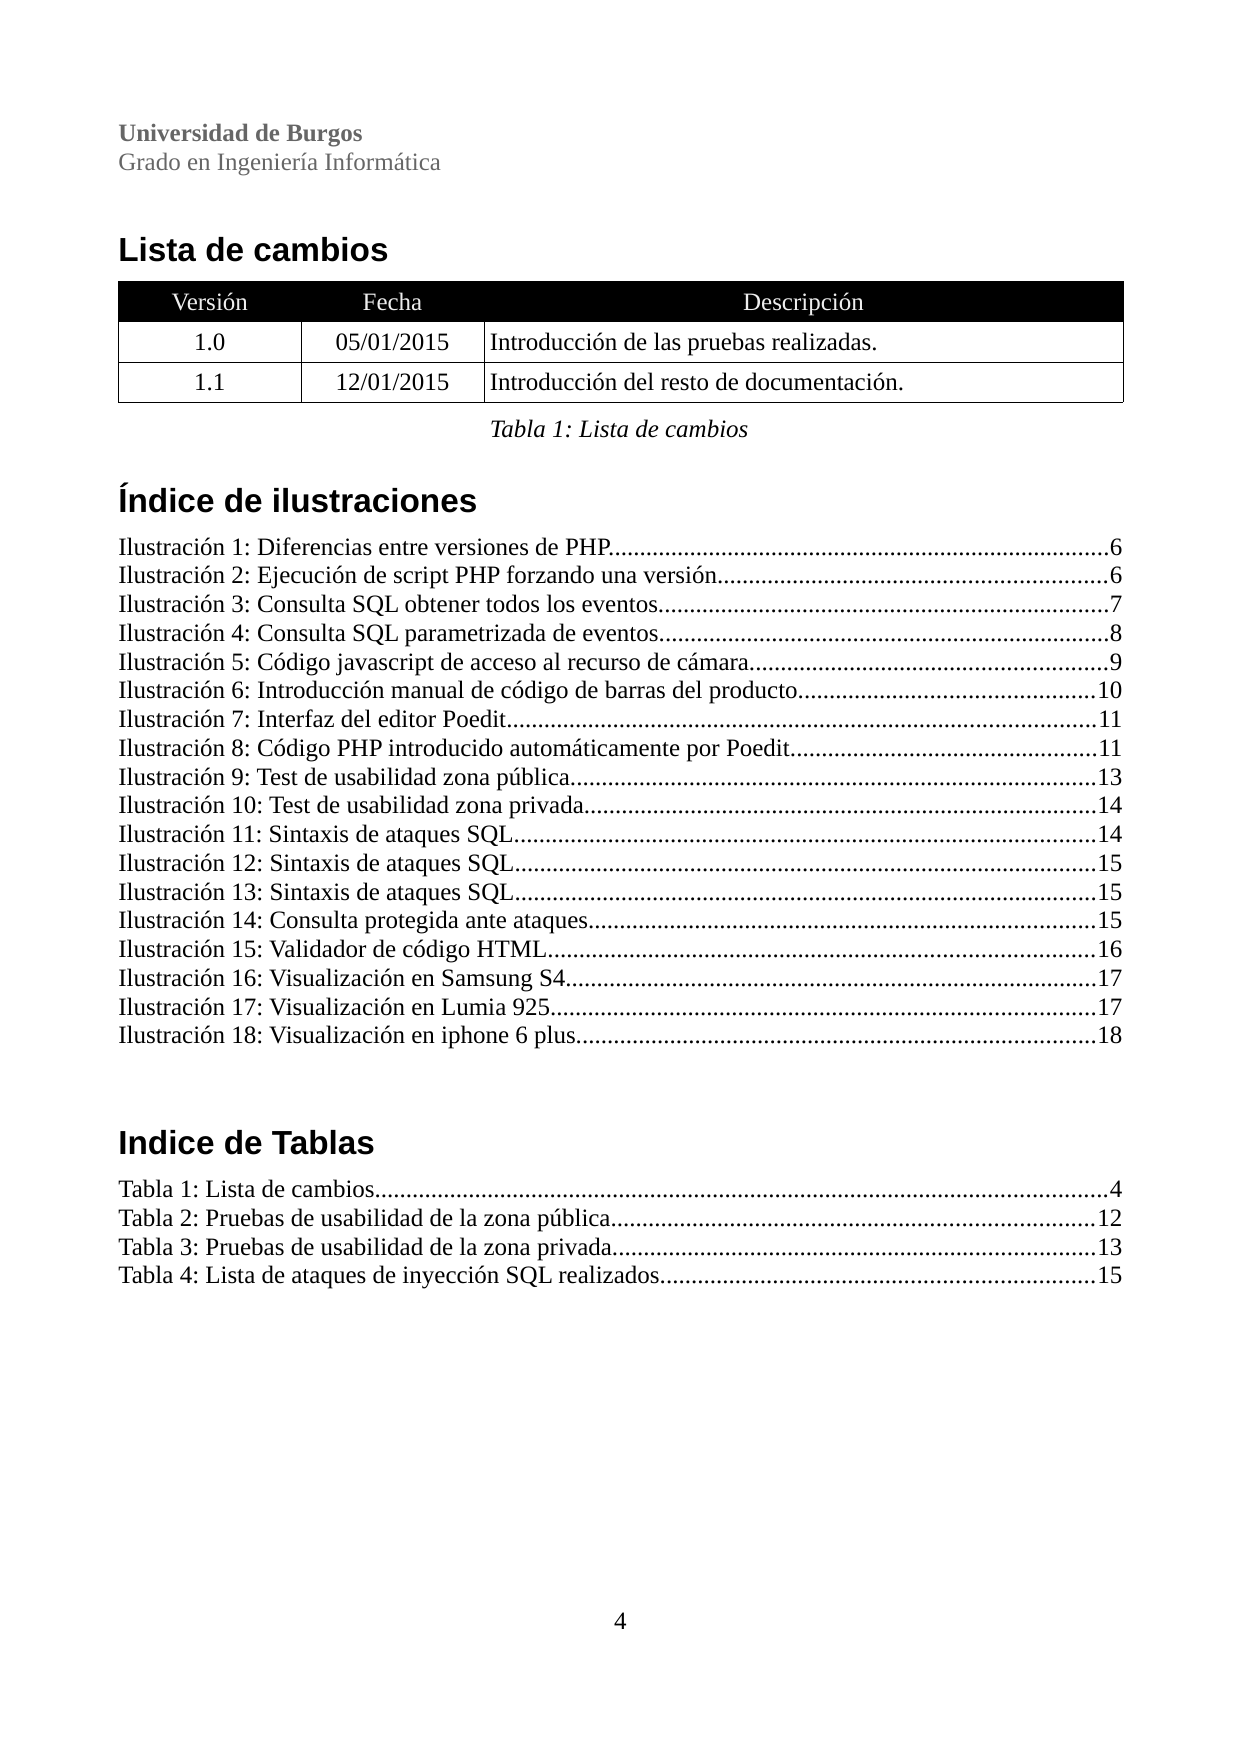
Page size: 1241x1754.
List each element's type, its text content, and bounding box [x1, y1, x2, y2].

text Ilustración 3: Consulta SQL obtener todos los eventos. 7 [118, 589, 1122, 618]
text Ilustración 17: Visualización en Lumia 925. 17 [118, 992, 1122, 1021]
table_cell 12/01/2015 [302, 363, 484, 402]
text Tabla 1: Lista de cambios 4 [118, 1174, 1122, 1203]
text Ilustración 11: Sintaxis de ataques SQL. 14 [118, 819, 1122, 848]
table_header Fecha [302, 282, 484, 321]
text Ilustración 4: Consulta SQL parametrizada de eventos. 8 [118, 618, 1122, 647]
text Tabla 4: Lista de ataques de inyección SQL realizados. 15 [118, 1261, 1122, 1289]
text Ilustración 7: Interfaz del editor Poedit. 11 [118, 704, 1122, 733]
subtitle Indice de Tablas [118, 1123, 1122, 1162]
text Ilustración 8: Código PHP introducido automáticamente por Poedit. 11 [118, 733, 1122, 762]
table_cell 1.1 [119, 363, 301, 402]
text Ilustración 5: Código javascript de acceso al recurso de cámara. 9 [118, 647, 1122, 676]
text Ilustración 6: Introducción manual de código de barras del producto. 10 [118, 676, 1122, 704]
text Ilustración 9: Test de usabilidad zona pública. 13 [118, 762, 1122, 791]
subtitle Índice de ilustraciones [118, 481, 1122, 519]
text Ilustración 18: Visualización en iphone 6 plus. 18 [118, 1021, 1122, 1049]
text Ilustración 14: Consulta protegida ante ataques. 15 [118, 906, 1122, 934]
table_cell Introducción de las pruebas realizadas. [485, 322, 1123, 362]
subtitle Lista de cambios [118, 230, 1122, 268]
table_cell 1.0 [119, 322, 301, 362]
text Ilustración 12: Sintaxis de ataques SQL. 15 [118, 848, 1122, 877]
text Ilustración 16: Visualización en Samsung S4 17 [118, 963, 1122, 992]
table_header Descripción [485, 282, 1123, 321]
text Ilustración 15: Validador de código HTML. 16 [118, 934, 1122, 963]
text Tabla 1: Lista de cambios [118, 414, 1122, 443]
text Ilustración 1: Diferencias entre versiones de PHP. 6 [118, 532, 1122, 561]
table_header Versión [119, 282, 301, 321]
table_cell Introducción del resto de documentación. [485, 363, 1123, 402]
text Ilustración 13: Sintaxis de ataques SQL. 15 [118, 877, 1122, 906]
text Ilustración 10: Test de usabilidad zona privada. 14 [118, 791, 1122, 819]
text Ilustración 2: Ejecución de script PHP forzando una versión. 6 [118, 561, 1122, 589]
text Tabla 3: Pruebas de usabilidad de la zona privada. 13 [118, 1232, 1122, 1261]
text Tabla 2: Pruebas de usabilidad de la zona pública. 12 [118, 1203, 1122, 1232]
table_cell 05/01/2015 [302, 322, 484, 362]
